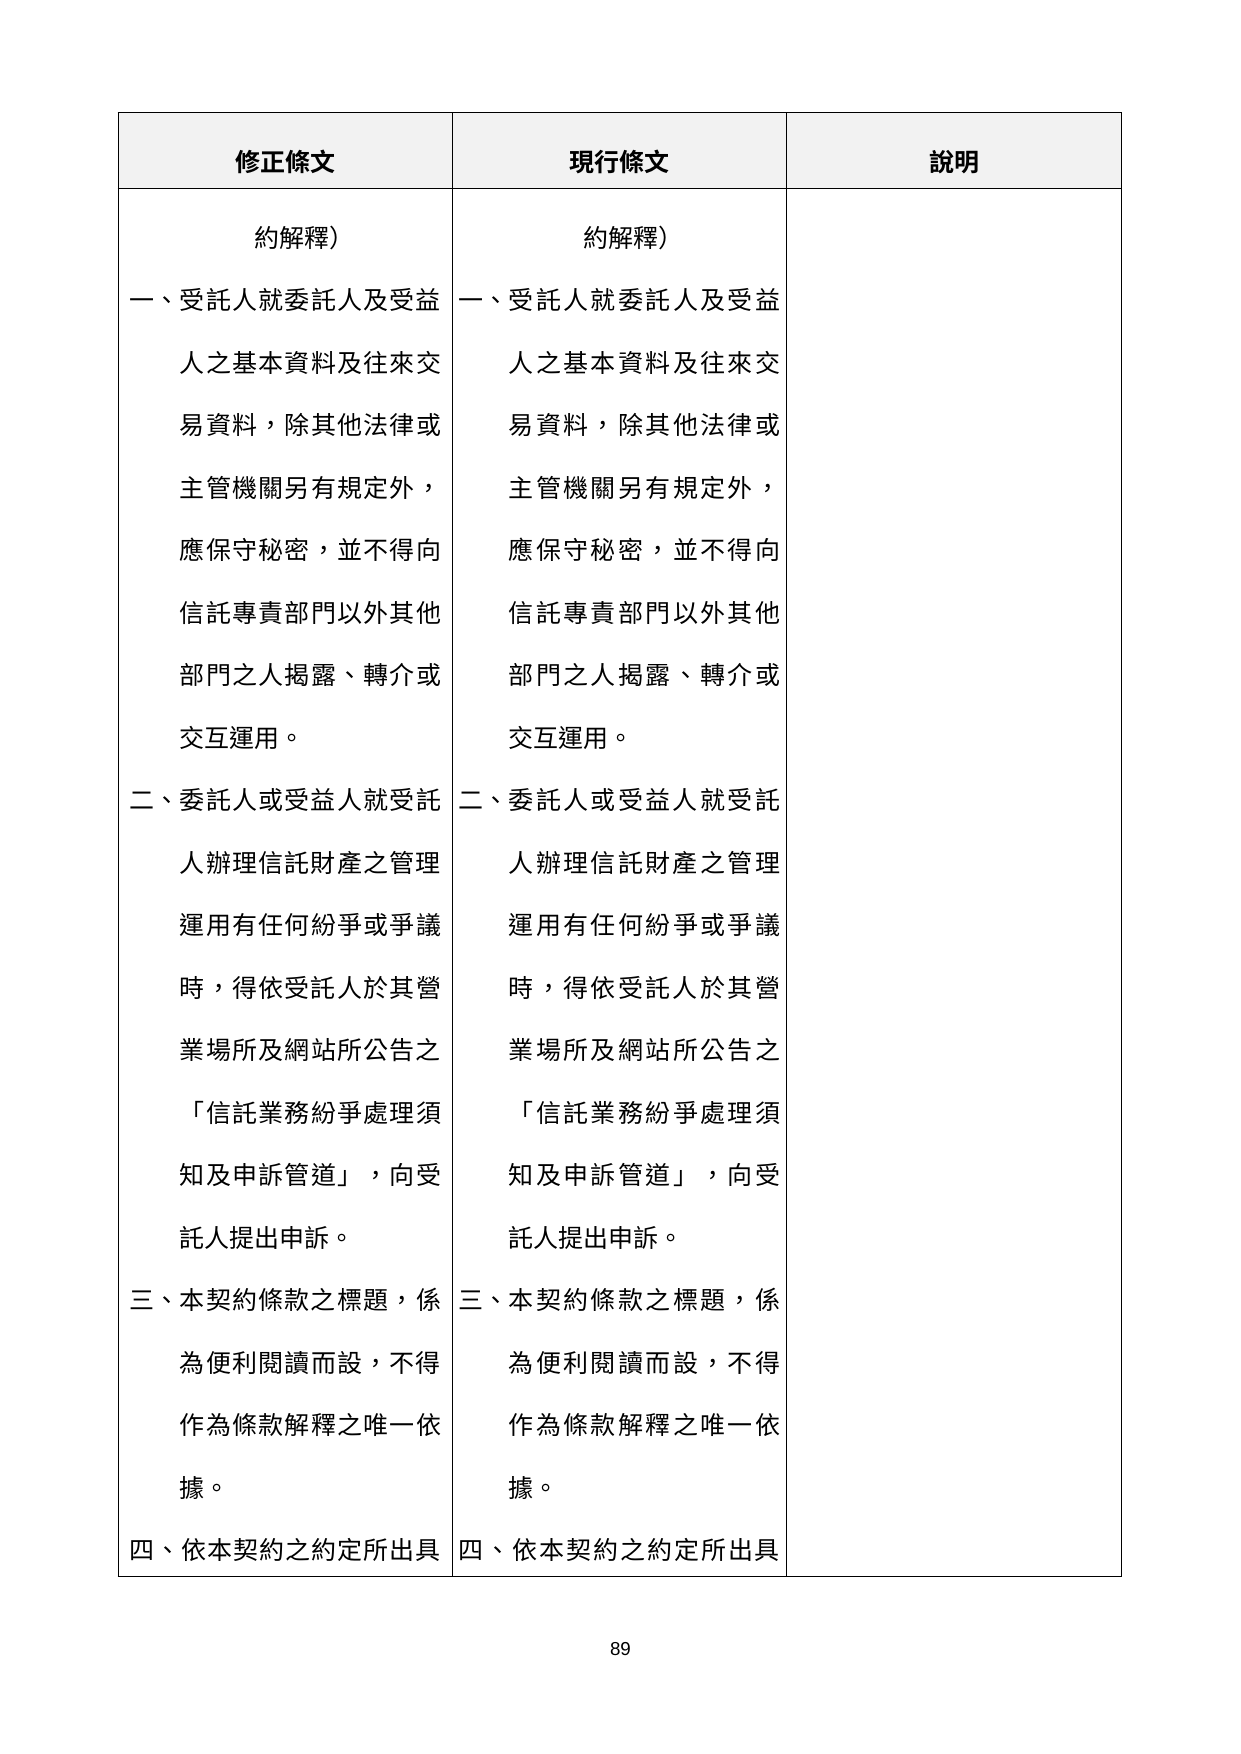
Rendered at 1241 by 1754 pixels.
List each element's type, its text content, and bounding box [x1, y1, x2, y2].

table_cell 約解釋） 一、 受託人就委託人及受益人之基本資料及往來交易資料，除其他法律或主管機關另有規定外，應保守秘密，並不得向信託專責部門以外其他部門之人揭露、轉介或交互運用。 二、 委託人或受益人就受託人辦理信託財產之管理運用有任何紛爭或爭議時，得依受託人於其營業場所及網站所公告之「信託業務紛爭處理須知及申訴管道」，向受託人提出申訴。 三、 本契約條款之標題，係為便利閱讀而設，不得作為條款解釋之唯一依據。 四、依本契約之約定所出具 [453, 189, 786, 1576]
table_header 現行條文 [453, 113, 786, 188]
table_header 修正條文 [119, 113, 452, 188]
table_cell 約解釋） 一、 受託人就委託人及受益人之基本資料及往來交易資料，除其他法律或主管機關另有規定外，應保守秘密，並不得向信託專責部門以外其他部門之人揭露、轉介或交互運用。 二、 委託人或受益人就受託人辦理信託財產之管理運用有任何紛爭或爭議時，得依受託人於其營業場所及網站所公告之「信託業務紛爭處理須知及申訴管道」，向受託人提出申訴。 三、 本契約條款之標題，係為便利閱讀而設，不得作為條款解釋之唯一依據。 四、依本契約之約定所出具 [119, 189, 452, 1576]
table_header 說明 [787, 113, 1121, 188]
table_cell [787, 189, 1121, 1576]
